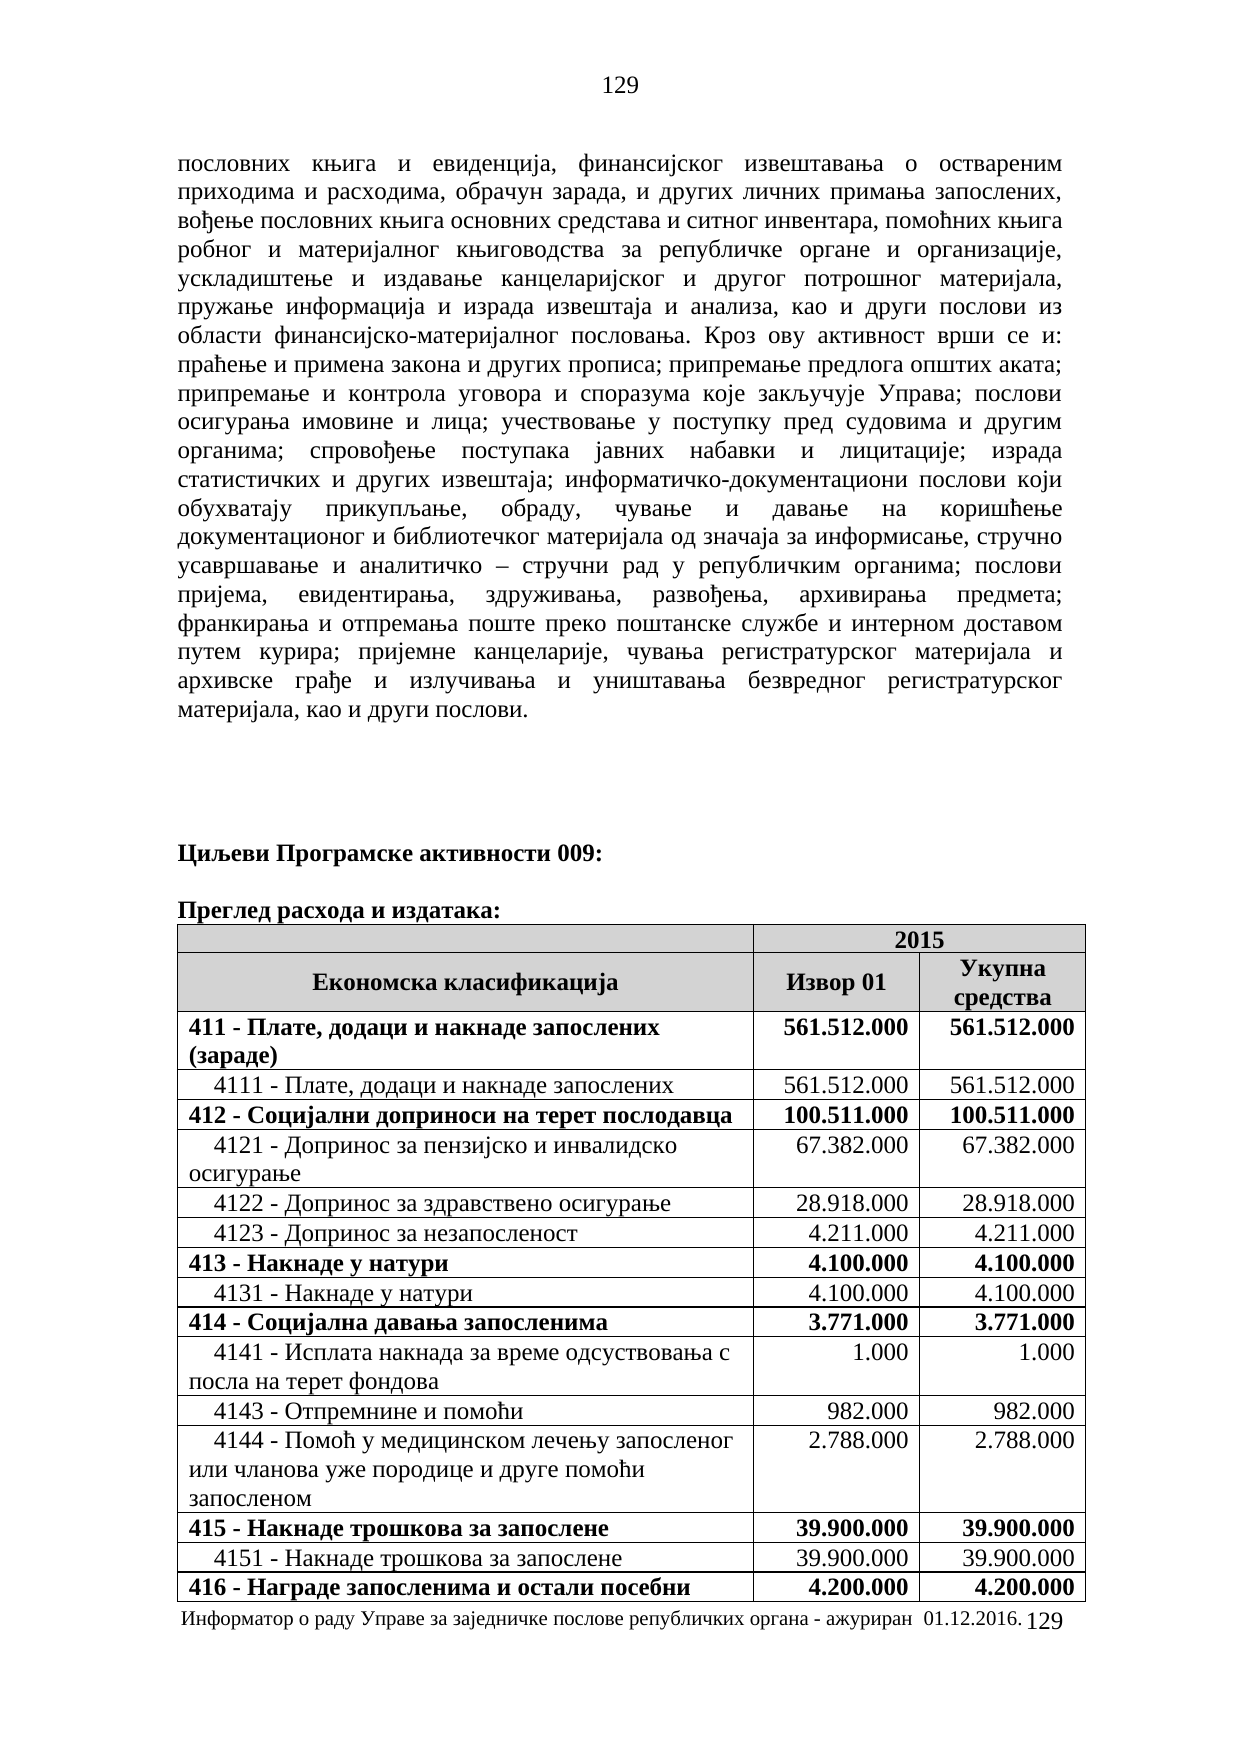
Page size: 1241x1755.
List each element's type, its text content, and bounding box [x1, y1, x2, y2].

table_cell 3.771.000 [920, 1308, 1085, 1336]
table_cell 561.512.000 [920, 1070, 1085, 1099]
table_cell 411 - Плате, додаци и накнаде запослених (зараде) [178, 1012, 753, 1069]
text пословних књига и евиденција, финансијског извештавања о оствареним приходима и расходима, обрачун зарада, и других личних примања запослених, вођење пословних књига основних средстава и ситног инвентара, помоћних књига робног и материјалног књиговодства за републичке органе и организације, ускладиштење и издавање канцеларијског и другог потрошног материјала, пружање информација и израда извештаја и анализа, као и други послови из области финансијско-материјалног пословања. Кроз ову активност врши се и: праћење и примена закона и других прописа; припремање предлога општих аката; припремање и контрола уговора и споразума које закључује Управа; послови осигурања имовине и лица; учествовање у поступку пред судовима и другим органима; спровођење поступака јавних набавки и лицитације; израда статистичких и других извештаја; информатичко-документациони послови који обухватају прикупљање, обраду, чување и давање на коришћење документационог и библиотечког материјала од значаја за информисање, стручно усавршавање и аналитичко – стручни рад у републичким органима; послови пријема, евидентирања, здруживања, развођења, архивирања предмета; франкирања и отпремања поште преко поштанске службе и интерном доставом путем курира; пријемне канцеларије, чувања регистратурског материјала и архивске грађе и излучивања и уништавања безвредног регистратурског материјала, као и други послови. [177, 148, 1063, 723]
table_cell 39.900.000 [920, 1543, 1085, 1571]
table_cell 1.000 [754, 1337, 919, 1395]
table_cell Укупна средства [920, 953, 1085, 1011]
table_cell 4141 - Исплата накнада за време одсуствовања с посла на терет фондова [178, 1337, 753, 1395]
table_header 2015 [754, 925, 1085, 952]
table_cell 4151 - Накнаде трошкова за запослене [178, 1543, 753, 1571]
table_cell 982.000 [754, 1396, 919, 1424]
table_cell 28.918.000 [920, 1188, 1085, 1217]
table_cell 4144 - Помоћ у медицинском лечењу запосленог или чланова уже породице и друге помоћи запосленом [178, 1426, 753, 1512]
table_cell 2.788.000 [920, 1426, 1085, 1512]
table_cell 67.382.000 [920, 1130, 1085, 1187]
table_cell 561.512.000 [920, 1012, 1085, 1069]
table_cell 4.211.000 [920, 1218, 1085, 1247]
table_cell 414 - Социјална давања запосленима [178, 1308, 753, 1336]
table_cell 39.900.000 [920, 1513, 1085, 1542]
table_cell 4131 - Накнаде у натури [178, 1278, 753, 1306]
table_cell 28.918.000 [754, 1188, 919, 1217]
table_cell 4.100.000 [920, 1278, 1085, 1306]
table_cell 3.771.000 [754, 1308, 919, 1336]
table_cell 416 - Награде запосленима и остали посебни [178, 1573, 753, 1601]
table_header [178, 925, 753, 952]
table_cell 39.900.000 [754, 1513, 919, 1542]
table_cell 4.100.000 [754, 1248, 919, 1277]
table_cell 4.211.000 [754, 1218, 919, 1247]
table_cell Извор 01 [754, 953, 919, 1011]
table_cell 67.382.000 [754, 1130, 919, 1187]
table_cell 561.512.000 [754, 1012, 919, 1069]
table_cell 4123 - Допринос за незапосленост [178, 1218, 753, 1247]
table_cell 413 - Накнаде у натури [178, 1248, 753, 1277]
table_cell 4121 - Допринос за пензијско и инвалидско осигурање [178, 1130, 753, 1187]
table_cell 4143 - Отпремнине и помоћи [178, 1396, 753, 1424]
table_cell 100.511.000 [754, 1100, 919, 1129]
table_cell Економска класификација [178, 953, 753, 1011]
table_cell 412 - Социјални доприноси на терет послодавца [178, 1100, 753, 1129]
table_cell 415 - Накнаде трошкова за запослене [178, 1513, 753, 1542]
table_cell 4.200.000 [754, 1573, 919, 1601]
table_cell 4.200.000 [920, 1573, 1085, 1601]
table_cell 1.000 [920, 1337, 1085, 1395]
table_cell 982.000 [920, 1396, 1085, 1424]
table_cell 561.512.000 [754, 1070, 919, 1099]
table_cell 4.100.000 [754, 1278, 919, 1306]
text Циљеви Програмске активности 009: [177, 838, 1063, 866]
table_cell 4122 - Допринос за здравствено осигурање [178, 1188, 753, 1217]
table_cell 39.900.000 [754, 1543, 919, 1571]
table_cell 100.511.000 [920, 1100, 1085, 1129]
table_cell 4111 - Плате, додаци и накнаде запослених [178, 1070, 753, 1099]
text Преглед расхода и издатака: [177, 866, 1063, 924]
table_cell 2.788.000 [754, 1426, 919, 1512]
table_cell 4.100.000 [920, 1248, 1085, 1277]
